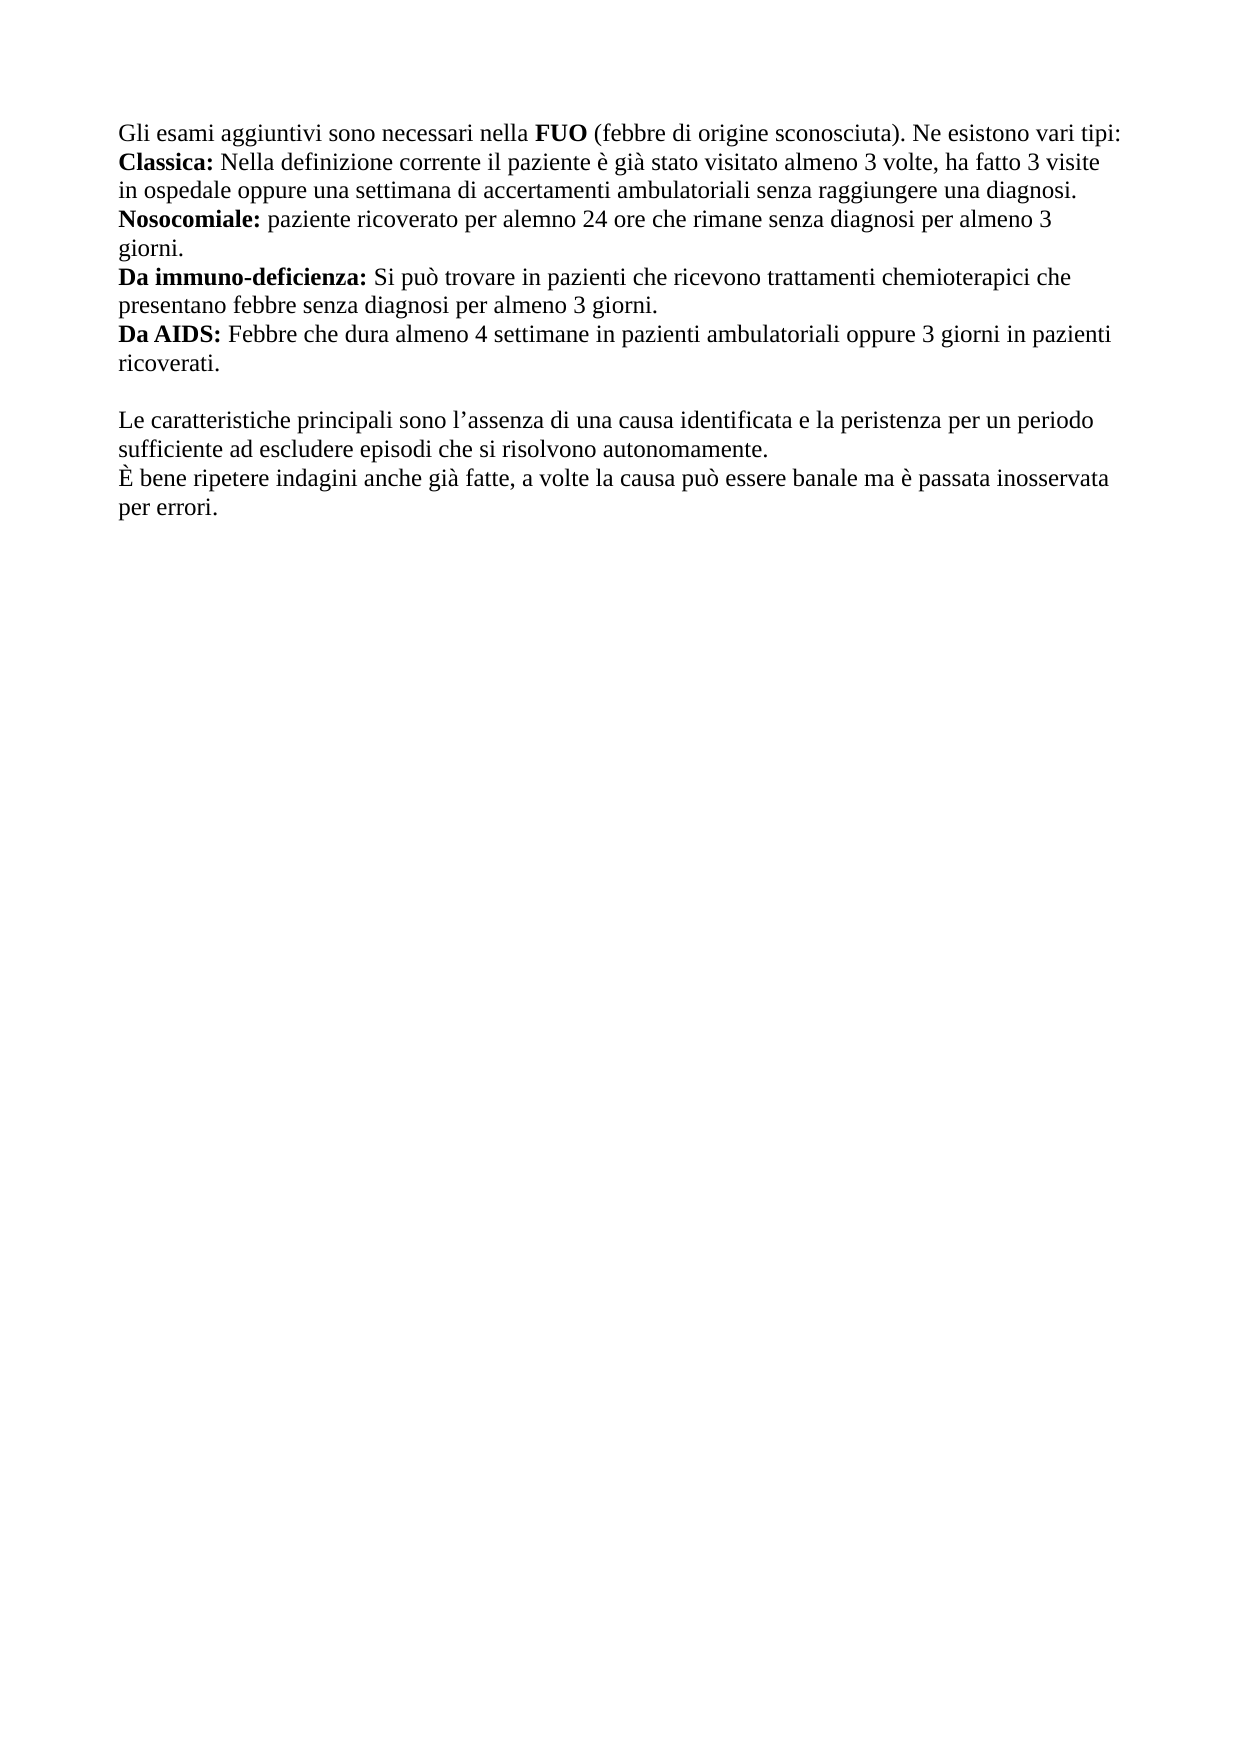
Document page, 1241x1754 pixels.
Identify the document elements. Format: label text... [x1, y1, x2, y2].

text Nosocomiale: paziente ricoverato per alemno 24 ore che rimane senza diagnosi per almeno 3 giorni. [118, 204, 1122, 262]
text È bene ripetere indagini anche già fatte, a volte la causa può essere banale ma è passata inosservata per errori. [118, 463, 1122, 521]
text Da AIDS: Febbre che dura almeno 4 settimane in pazienti ambulatoriali oppure 3 giorni in pazienti ricoverati. [118, 319, 1122, 377]
text Gli esami aggiuntivi sono necessari nella FUO (febbre di origine sconosciuta). Ne esistono vari tipi: [118, 118, 1122, 147]
text Le caratteristiche principali sono l’assenza di una causa identificata e la peristenza per un periodo sufficiente ad escludere episodi che si risolvono autonomamente. [118, 406, 1122, 463]
text Da immuno-deficienza: Si può trovare in pazienti che ricevono trattamenti chemioterapici che presentano febbre senza diagnosi per almeno 3 giorni. [118, 262, 1122, 319]
text Classica: Nella definizione corrente il paziente è già stato visitato almeno 3 volte, ha fatto 3 visite in ospedale oppure una settimana di accertamenti ambulatoriali senza raggiungere una diagnosi. [118, 147, 1122, 204]
